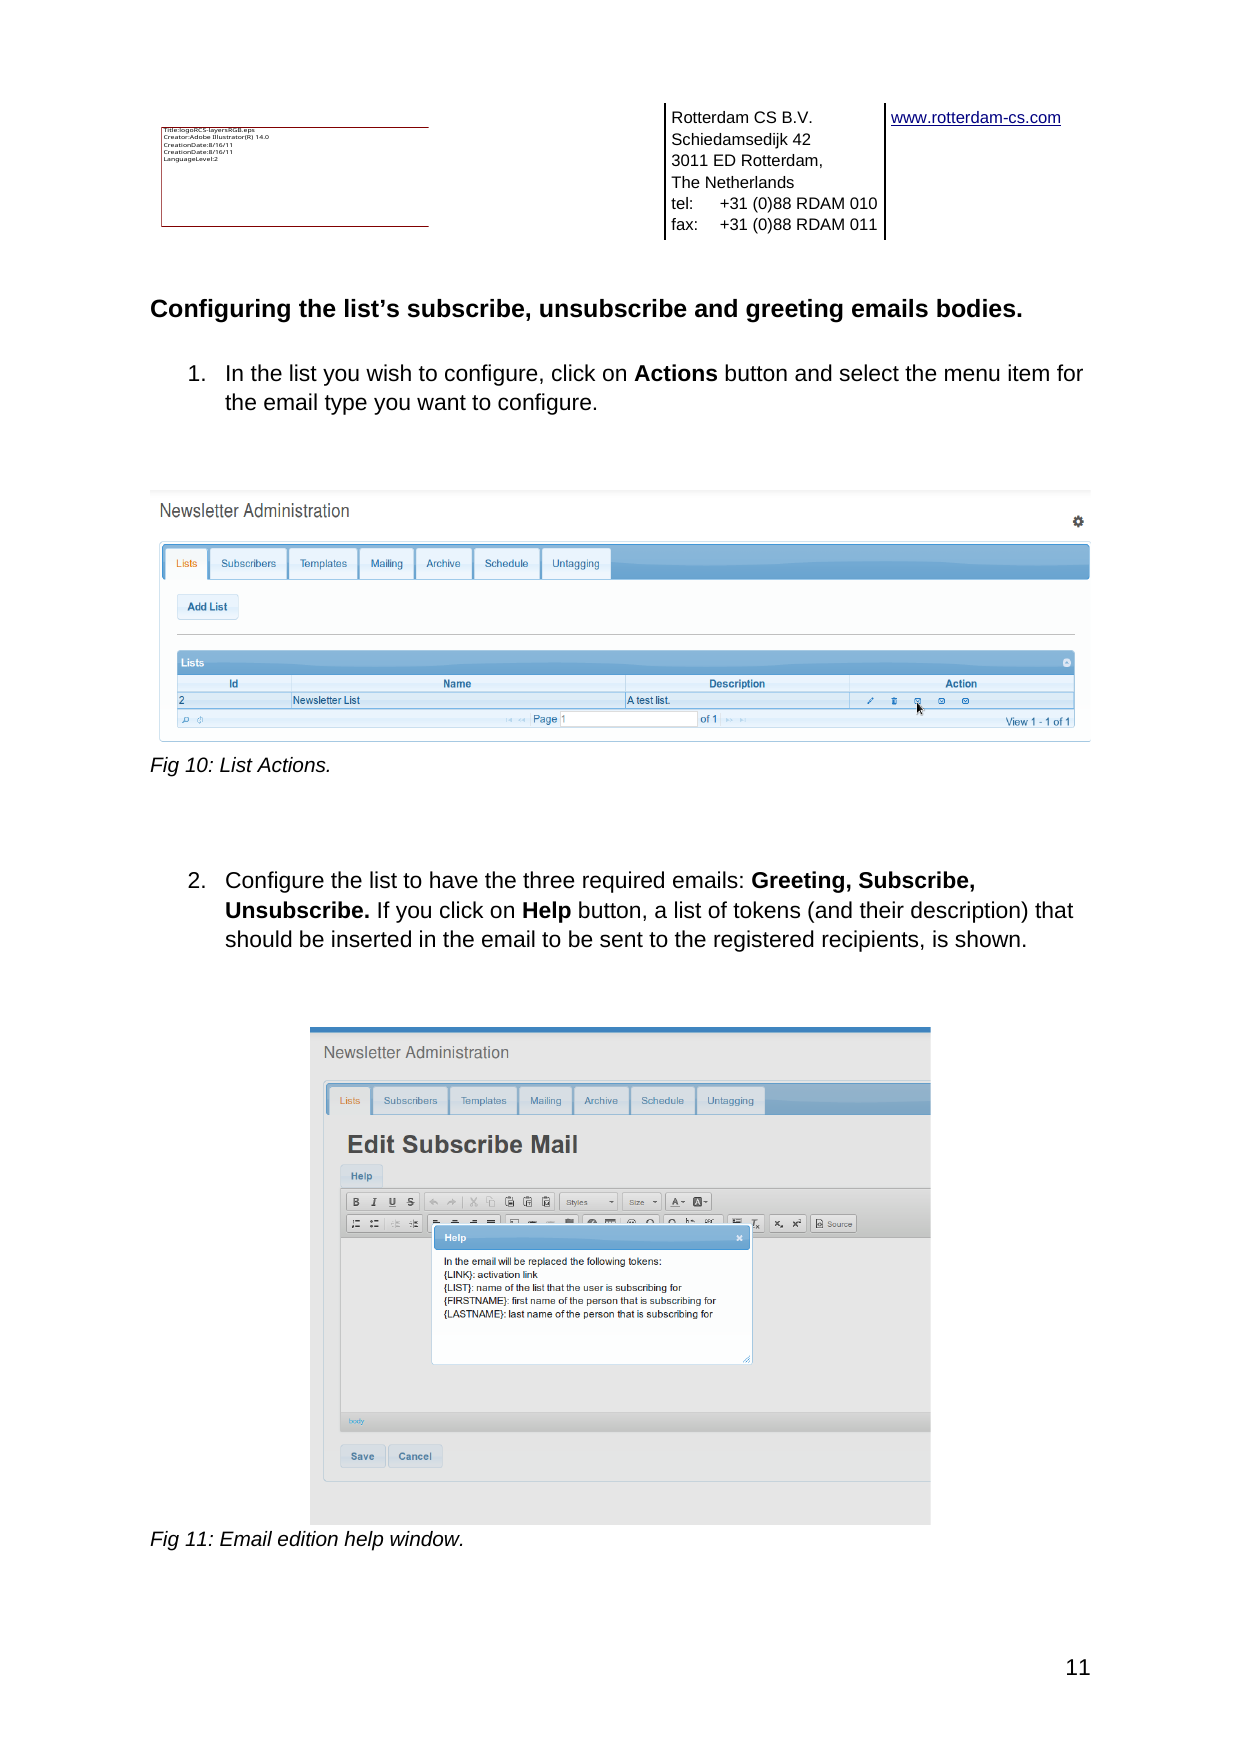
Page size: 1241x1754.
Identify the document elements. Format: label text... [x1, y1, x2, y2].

text Fig 11: Email edition help window. [150, 1525, 1091, 1551]
picture [310, 1027, 931, 1525]
list Configure the list to have the three required emails: Greeting, Subscribe, Unsubscribe. If you click on Help button, a list of tokens (and their description) that should be inserted in the email to be sent to the registered recipients, is shown. [187, 868, 1091, 952]
list In the list you wish to configure, click on Actions button and select the menu item for the email type you want to configure. [187, 361, 1091, 416]
text Fig 10: List Actions. [150, 751, 1091, 777]
picture [150, 490, 1091, 751]
subtitle Configuring the list’s subscribe, unsubscribe and greeting emails bodies. [150, 295, 1091, 323]
